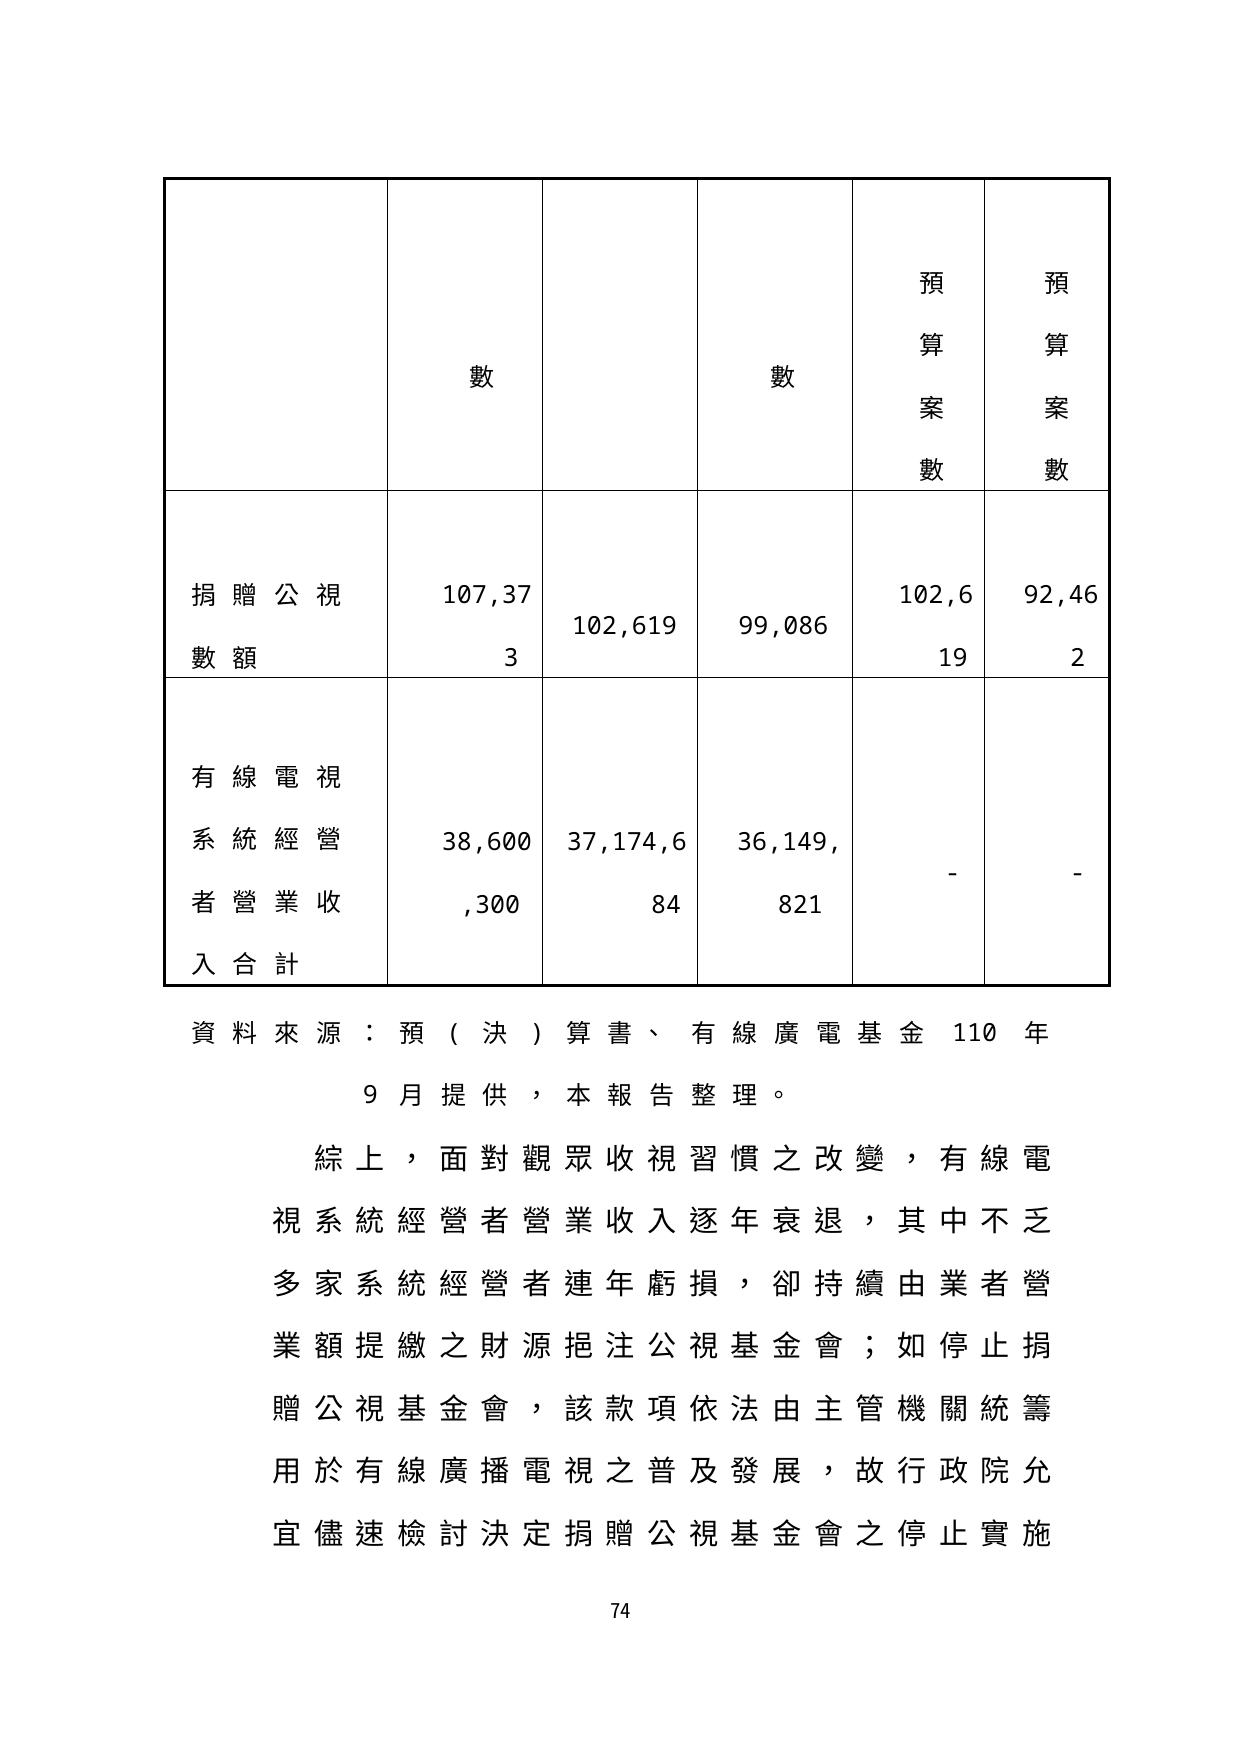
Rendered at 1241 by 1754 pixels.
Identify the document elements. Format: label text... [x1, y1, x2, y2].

table_cell 37,174,684 [543, 678, 697, 984]
table_cell - [985, 678, 1108, 984]
table_cell 捐贈公視數額 [166, 491, 387, 677]
table_header [166, 180, 387, 490]
table_header [543, 180, 697, 490]
table_cell 92,462 [985, 491, 1108, 677]
table_cell 102,619 [853, 491, 984, 677]
text 綜上，面對觀眾收視習慣之改變，有線電視系統經營者營業收入逐年衰退，其中不乏多家系統經營者連年虧損，卻持續由業者營業額提繳之財源挹注公視基金會；如停止捐贈公視基金會，該款項依法由主管機關統籌用於有線廣播電視之普及發展，故行政院允宜儘速檢討決定捐贈公視基金會之停止實施 [242, 1115, 1058, 1552]
table_cell 36,149,821 [698, 678, 852, 984]
table_cell 107,373 [388, 491, 542, 677]
table_header 預算案數 [853, 180, 984, 490]
table_cell 有線電視系統經營者營業收入合計 [166, 678, 387, 984]
table_header 預算案數 [985, 180, 1108, 490]
text 資料來源：預(決)算書、有線廣電基金110年9月提供，本報告整理。 [153, 990, 1058, 1115]
table_header 數 [388, 180, 542, 490]
table_cell 102,619 [543, 491, 697, 677]
table_header 數 [698, 180, 852, 490]
table_cell 38,600,300 [388, 678, 542, 984]
table_cell 99,086 [698, 491, 852, 677]
table_cell - [853, 678, 984, 984]
